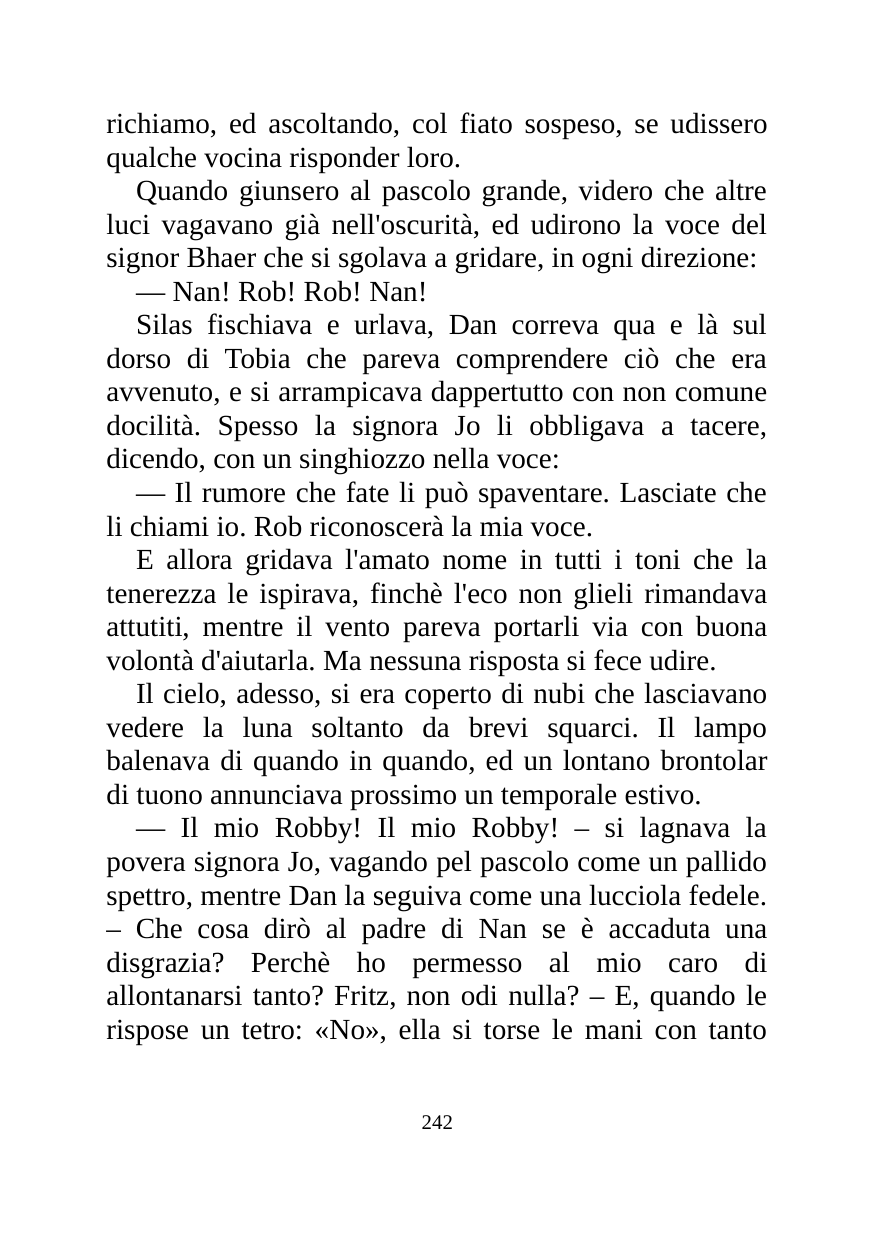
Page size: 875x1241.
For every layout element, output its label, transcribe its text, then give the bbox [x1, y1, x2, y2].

text richiamo, ed ascoltando, col fiato sospeso, se udissero qualche vocina risponder loro. [106, 106, 768, 173]
text Quando giunsero al pascolo grande, videro che altre luci vagavano già nell'oscurità, ed udirono la voce del signor Bhaer che si sgolava a gridare, in ogni direzione: [106, 173, 768, 274]
text Silas fischiava e urlava, Dan correva qua e là sul dorso di Tobia che pareva comprendere ciò che era avvenuto, e si arrampicava dappertutto con non comune docilità. Spesso la signora Jo li obbligava a tacere, dicendo, con un singhiozzo nella voce: [106, 307, 768, 475]
text — Nan! Rob! Rob! Nan! [106, 274, 768, 307]
text E allora gridava l'amato nome in tutti i toni che la tenerezza le ispirava, finchè l'eco non glieli rimandava attutiti, mentre il vento pareva portarli via con buona volontà d'aiutarla. Ma nessuna risposta si fece udire. [106, 542, 768, 676]
text Il cielo, adesso, si era coperto di nubi che lasciavano vedere la luna soltanto da brevi squarci. Il lampo balenava di quando in quando, ed un lontano brontolar di tuono annunciava prossimo un temporale estivo. [106, 676, 768, 811]
text — Il rumore che fate li può spaventare. Lasciate che li chiami io. Rob riconoscerà la mia voce. [106, 475, 768, 542]
text — Il mio Robby! Il mio Robby! – si lagnava la povera signora Jo, vagando pel pascolo come un pallido spettro, mentre Dan la seguiva come una lucciola fedele. – Che cosa dirò al padre di Nan se è accaduta una disgrazia? Perchè ho permesso al mio caro di allontanarsi tanto? Fritz, non odi nulla? – E, quando le rispose un tetro: «No», ella si torse le mani con tanto [106, 811, 768, 1045]
